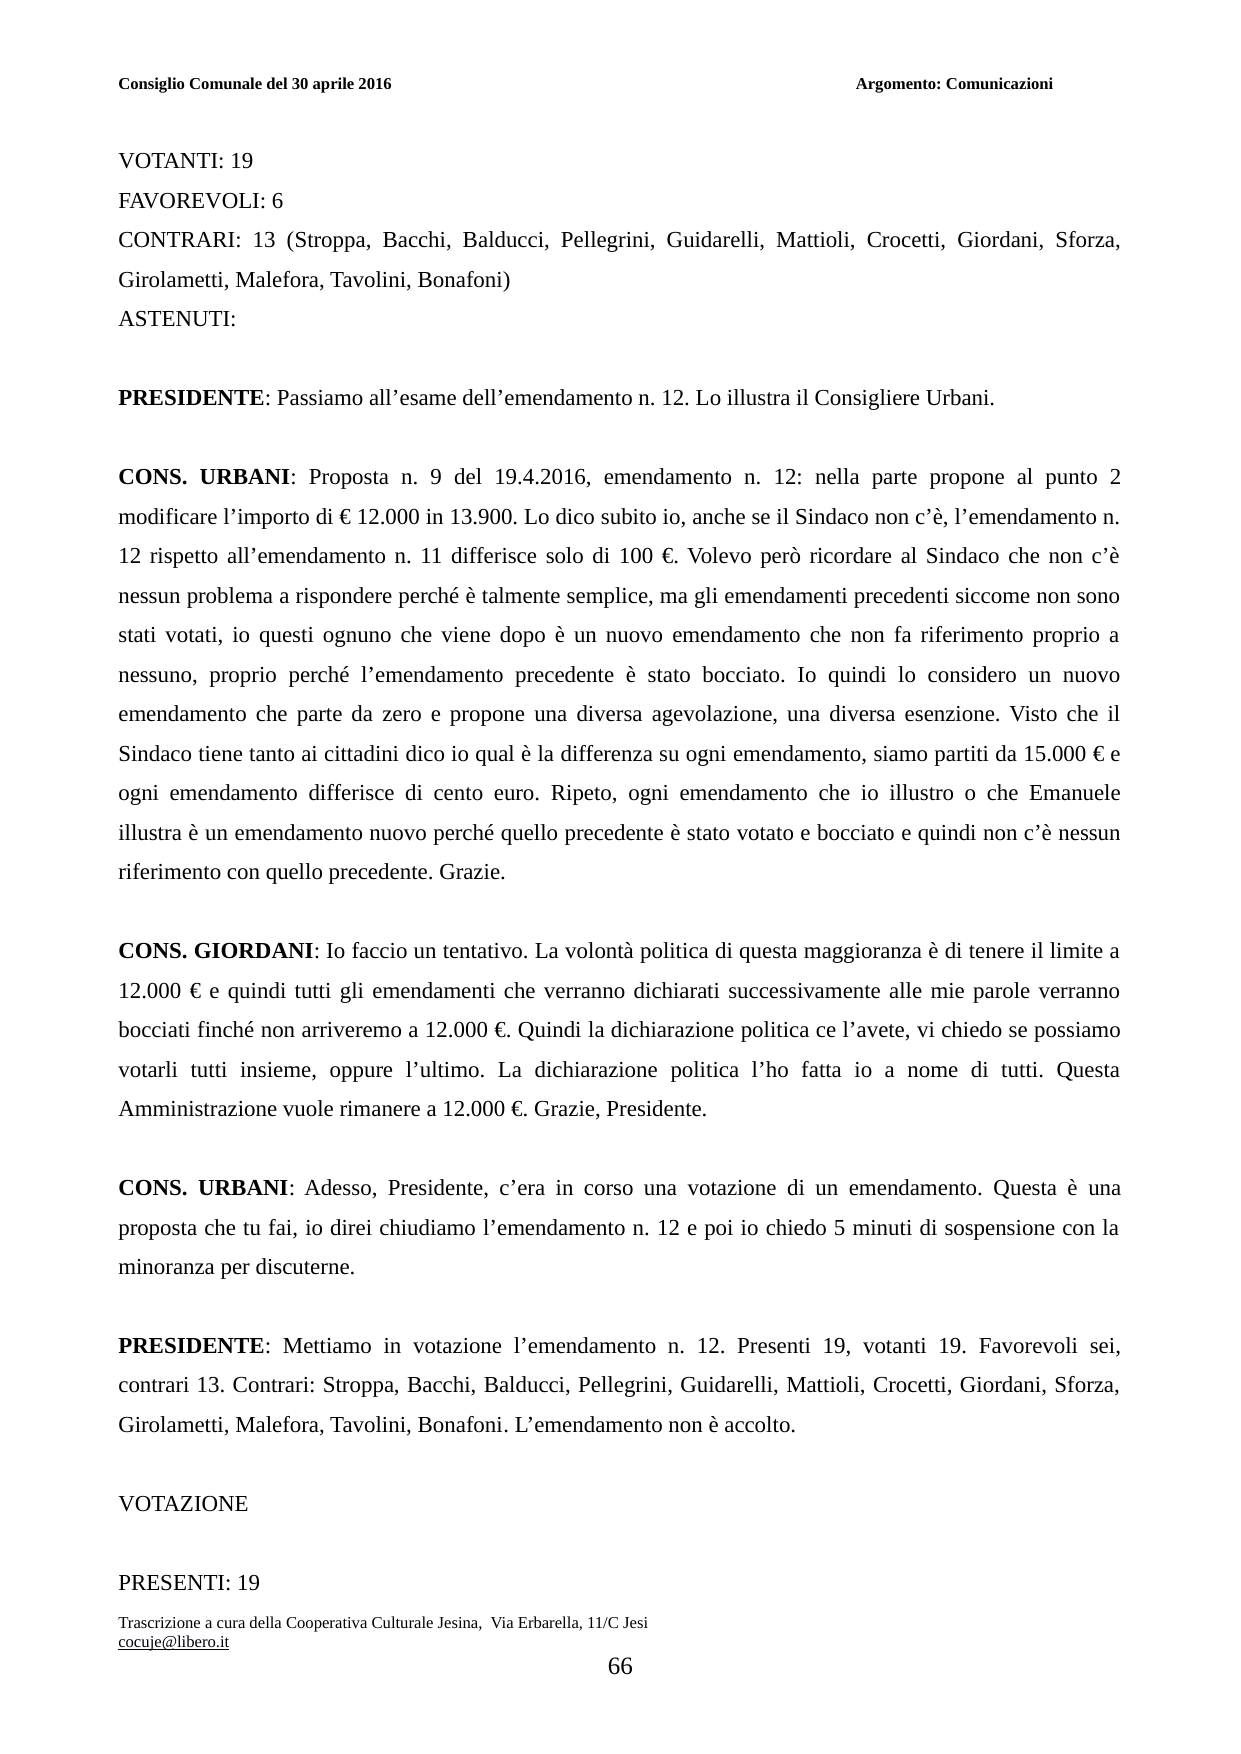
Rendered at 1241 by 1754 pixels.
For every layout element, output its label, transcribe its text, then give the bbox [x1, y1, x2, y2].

text FAVOREVOLI: 6 [118, 187, 1122, 213]
text CONTRARI: 13 (Stroppa, Bacchi, Balducci, Pellegrini, Guidarelli, Mattioli, Crocetti, Giordani, Sforza, Girolametti, Malefora, Tavolini, Bonafoni) [118, 227, 1122, 292]
text PRESIDENTE: Mettiamo in votazione l’emendamento n. 12. Presenti 19, votanti 19. Favorevoli sei, contrari 13. Contrari: Stroppa, Bacchi, Balducci, Pellegrini, Guidarelli, Mattioli, Crocetti, Giordani, Sforza, Girolametti, Malefora, Tavolini, Bonafoni. L’emendamento non è accolto. [118, 1332, 1122, 1437]
text CONS. URBANI: Adesso, Presidente, c’era in corso una votazione di un emendamento. Questa è una proposta che tu fai, io direi chiudiamo l’emendamento n. 12 e poi io chiedo 5 minuti di sospensione con la minoranza per discuterne. [118, 1174, 1122, 1279]
text VOTAZIONE [118, 1490, 1122, 1516]
text VOTANTI: 19 [118, 148, 1122, 174]
text CONS. URBANI: Proposta n. 9 del 19.4.2016, emendamento n. 12: nella parte propone al punto 2 modificare l’importo di € 12.000 in 13.900. Lo dico subito io, anche se il Sindaco non c’è, l’emendamento n. 12 rispetto all’emendamento n. 11 differisce solo di 100 €. Volevo però ricordare al Sindaco che non c’è nessun problema a rispondere perché è talmente semplice, ma gli emendamenti precedenti siccome non sono stati votati, io questi ognuno che viene dopo è un nuovo emendamento che non fa riferimento proprio a nessuno, proprio perché l’emendamento precedente è stato bocciato. Io quindi lo considero un nuovo emendamento che parte da zero e propone una diversa agevolazione, una diversa esenzione. Visto che il Sindaco tiene tanto ai cittadini dico io qual è la differenza su ogni emendamento, siamo partiti da 15.000 € e ogni emendamento differisce di cento euro. Ripeto, ogni emendamento che io illustro o che Emanuele illustra è un emendamento nuovo perché quello precedente è stato votato e bocciato e quindi non c’è nessun riferimento con quello precedente. Grazie. [118, 463, 1122, 884]
text PRESIDENTE: Passiamo all’esame dell’emendamento n. 12. Lo illustra il Consigliere Urbani. [118, 384, 1122, 411]
text PRESENTI: 19 [118, 1569, 1122, 1595]
text CONS. GIORDANI: Io faccio un tentativo. La volontà politica di questa maggioranza è di tenere il limite a 12.000 € e quindi tutti gli emendamenti che verranno dichiarati successivamente alle mie parole verranno bocciati finché non arriveremo a 12.000 €. Quindi la dichiarazione politica ce l’avete, vi chiedo se possiamo votarli tutti insieme, oppure l’ultimo. La dichiarazione politica l’ho fatta io a nome di tutti. Questa Amministrazione vuole rimanere a 12.000 €. Grazie, Presidente. [118, 937, 1122, 1121]
text ASTENUTI: [118, 306, 1122, 332]
